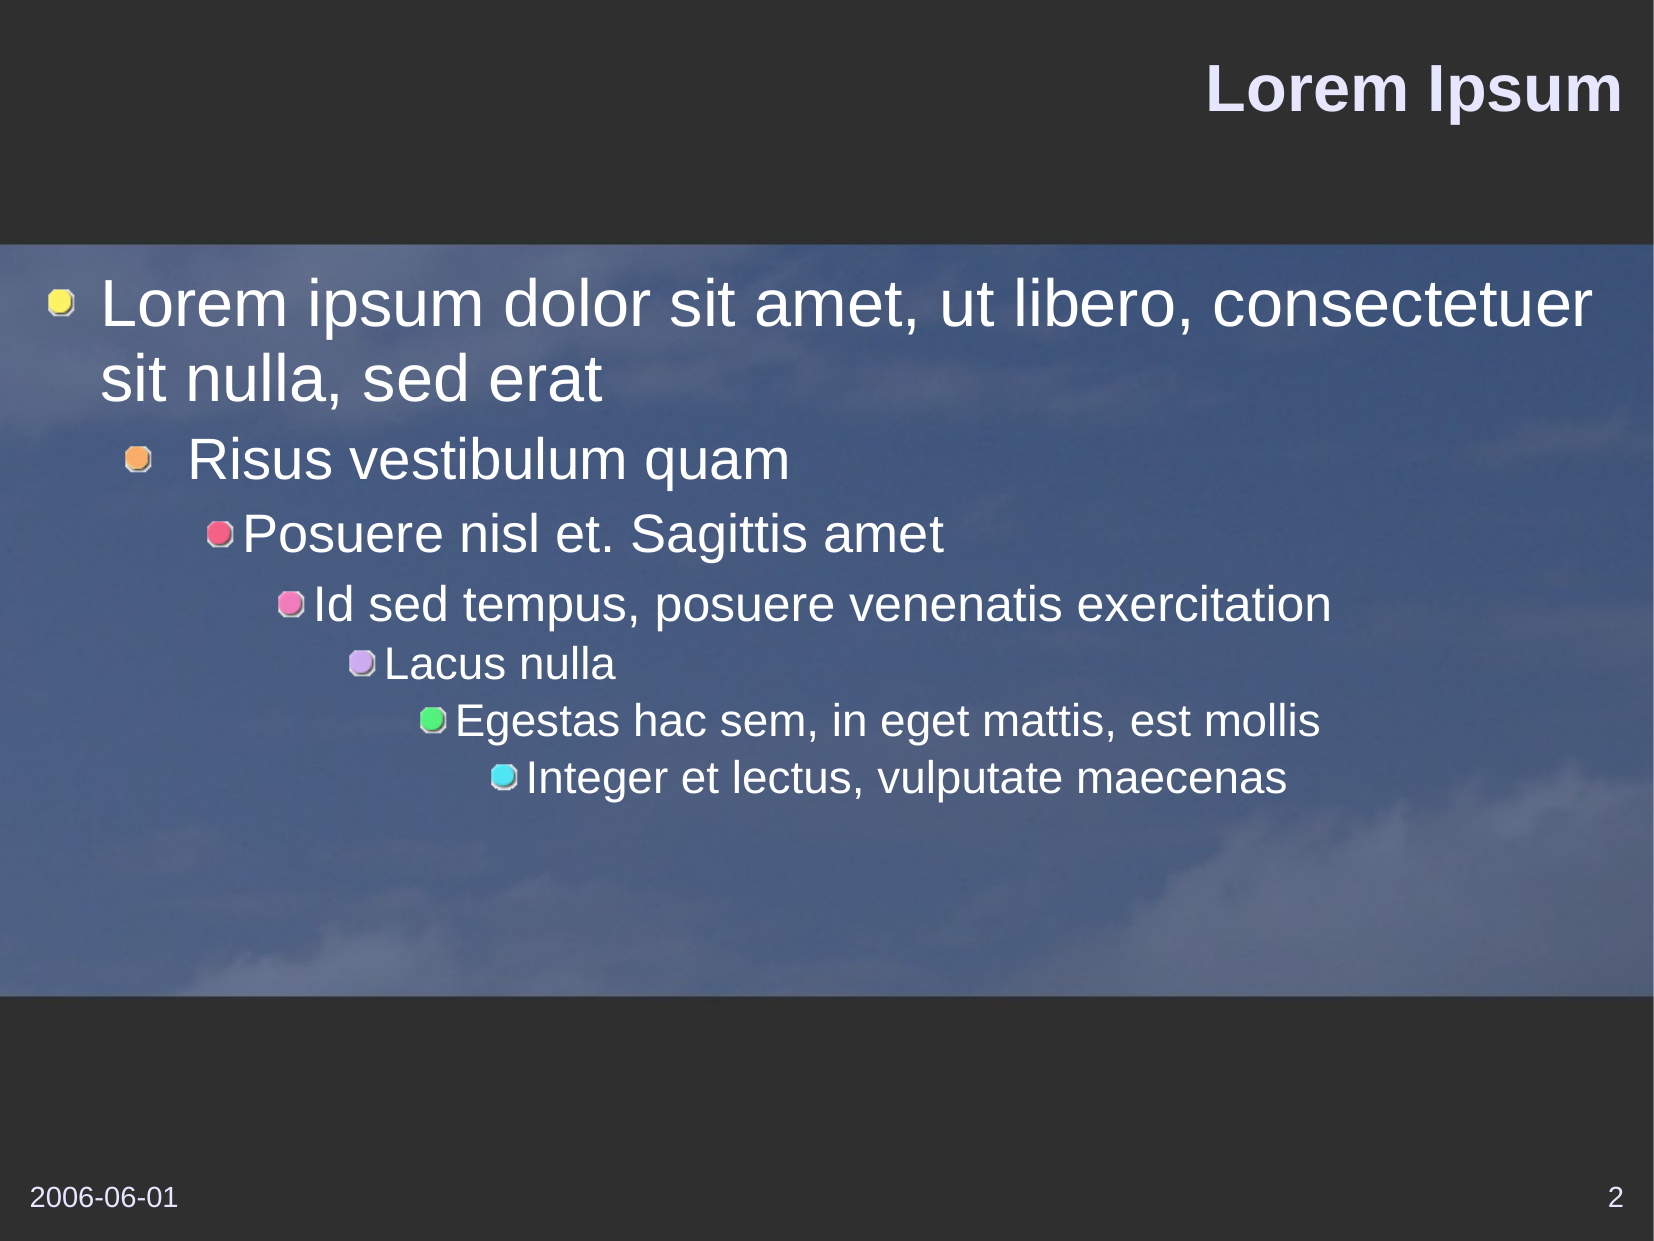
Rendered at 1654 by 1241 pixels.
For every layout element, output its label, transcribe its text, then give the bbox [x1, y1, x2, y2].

picture [0, 0, 1654, 1241]
list Lorem ipsum dolor sit amet, ut libero, consectetuer sit nulla, sed erat Risus vestibulum quam Posuere nisl et. Sagittis amet Id sed tempus, posuere venenatis exercitation Lacus nulla Egestas hac sem, in eget mattis, est mollis Integer et lectus, vulputate maecenas [29, 265, 1625, 975]
title Lorem Ipsum [29, 29, 1625, 148]
